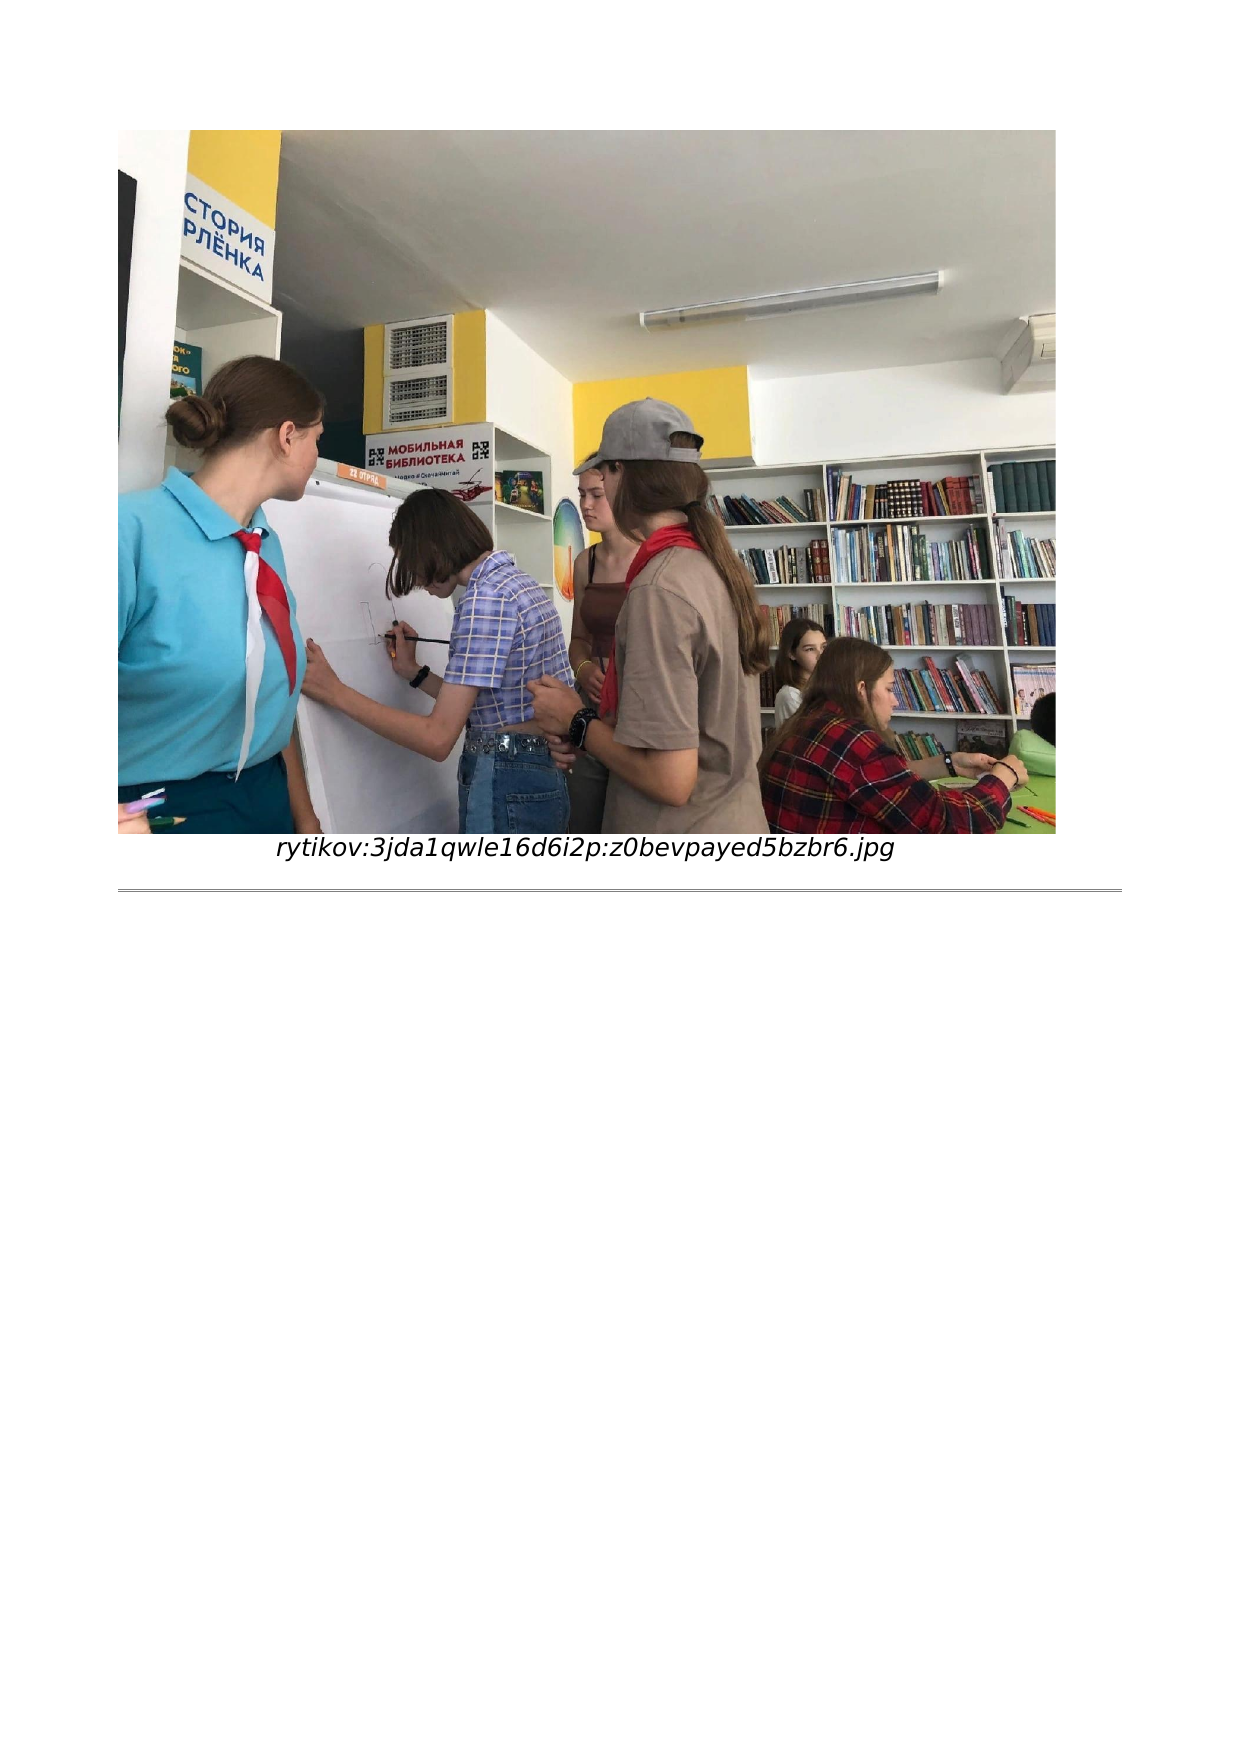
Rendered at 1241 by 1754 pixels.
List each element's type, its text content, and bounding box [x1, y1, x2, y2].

picture [118, 130, 1056, 834]
text rytikov:3jda1qwle16d6i2p:z0bevpayed5bzbr6.jpg [118, 834, 1056, 862]
picture [226, 801, 237, 811]
